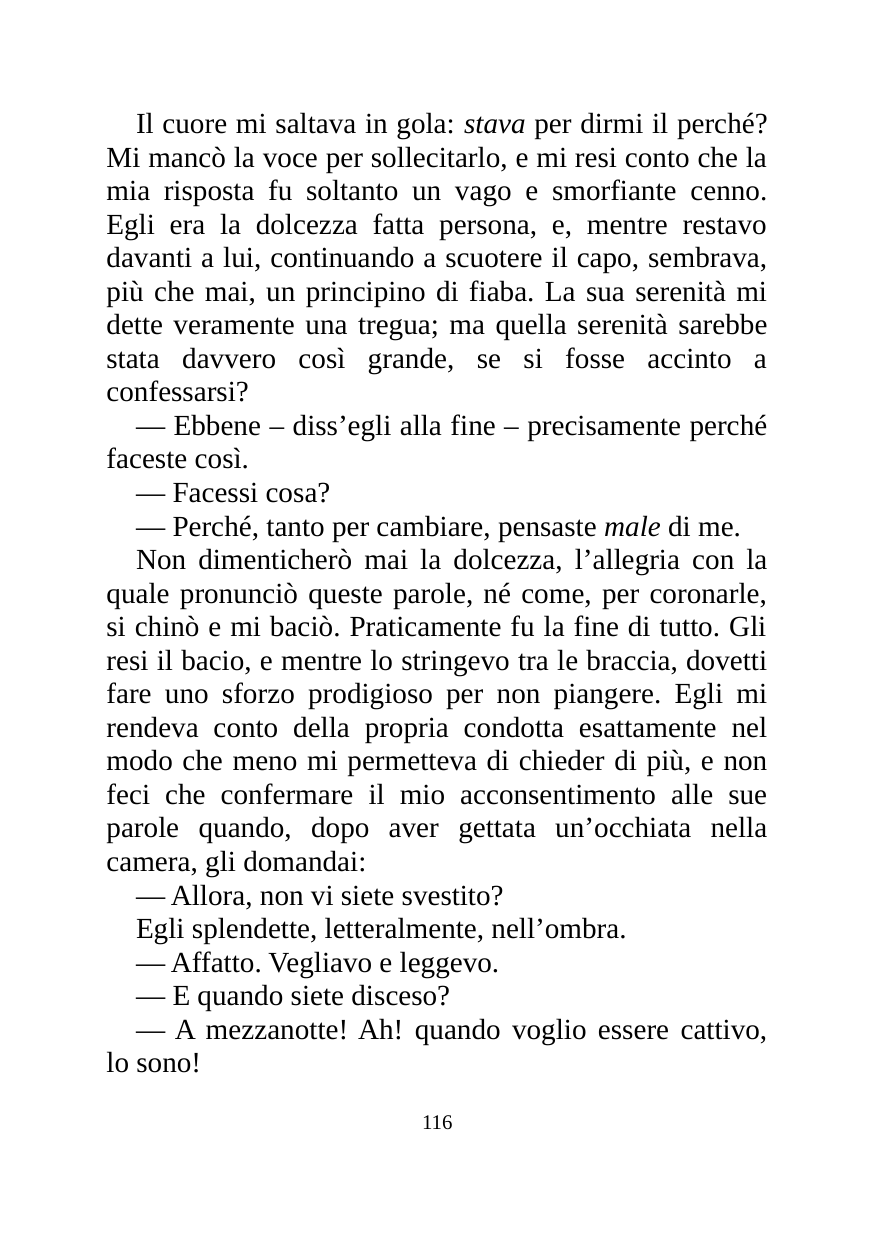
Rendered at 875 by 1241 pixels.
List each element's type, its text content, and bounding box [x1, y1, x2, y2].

text — Facessi cosa? [106, 475, 768, 509]
text — Allora, non vi siete svestito? [106, 878, 768, 911]
text — Perché, tanto per cambiare, pensaste male di me. [106, 509, 768, 542]
text — A mezzanotte! Ah! quando voglio essere cattivo, lo sono! [106, 1012, 768, 1079]
text — E quando siete disceso? [106, 978, 768, 1012]
text Il cuore mi saltava in gola: stava per dirmi il perché? Mi mancò la voce per sollecitarlo, e mi resi conto che la mia risposta fu soltanto un vago e smorfiante cenno. Egli era la dolcezza fatta persona, e, mentre restavo davanti a lui, continuando a scuotere il capo, sembrava, più che mai, un principino di fiaba. La sua serenità mi dette veramente una tregua; ma quella serenità sarebbe stata davvero così grande, se si fosse accinto a confessarsi? [106, 106, 768, 408]
text — Affatto. Vegliavo e leggevo. [106, 945, 768, 978]
text — Ebbene – diss’egli alla fine – precisamente perché faceste così. [106, 408, 768, 475]
text Non dimenticherò mai la dolcezza, l’allegria con la quale pronunciò queste parole, né come, per coronarle, si chinò e mi baciò. Praticamente fu la fine di tutto. Gli resi il bacio, e mentre lo stringevo tra le braccia, dovetti fare uno sforzo prodigioso per non piangere. Egli mi rendeva conto della propria condotta esattamente nel modo che meno mi permetteva di chieder di più, e non feci che confermare il mio acconsentimento alle sue parole quando, dopo aver gettata un’occhiata nella camera, gli domandai: [106, 542, 768, 878]
text Egli splendette, letteralmente, nell’ombra. [106, 911, 768, 945]
